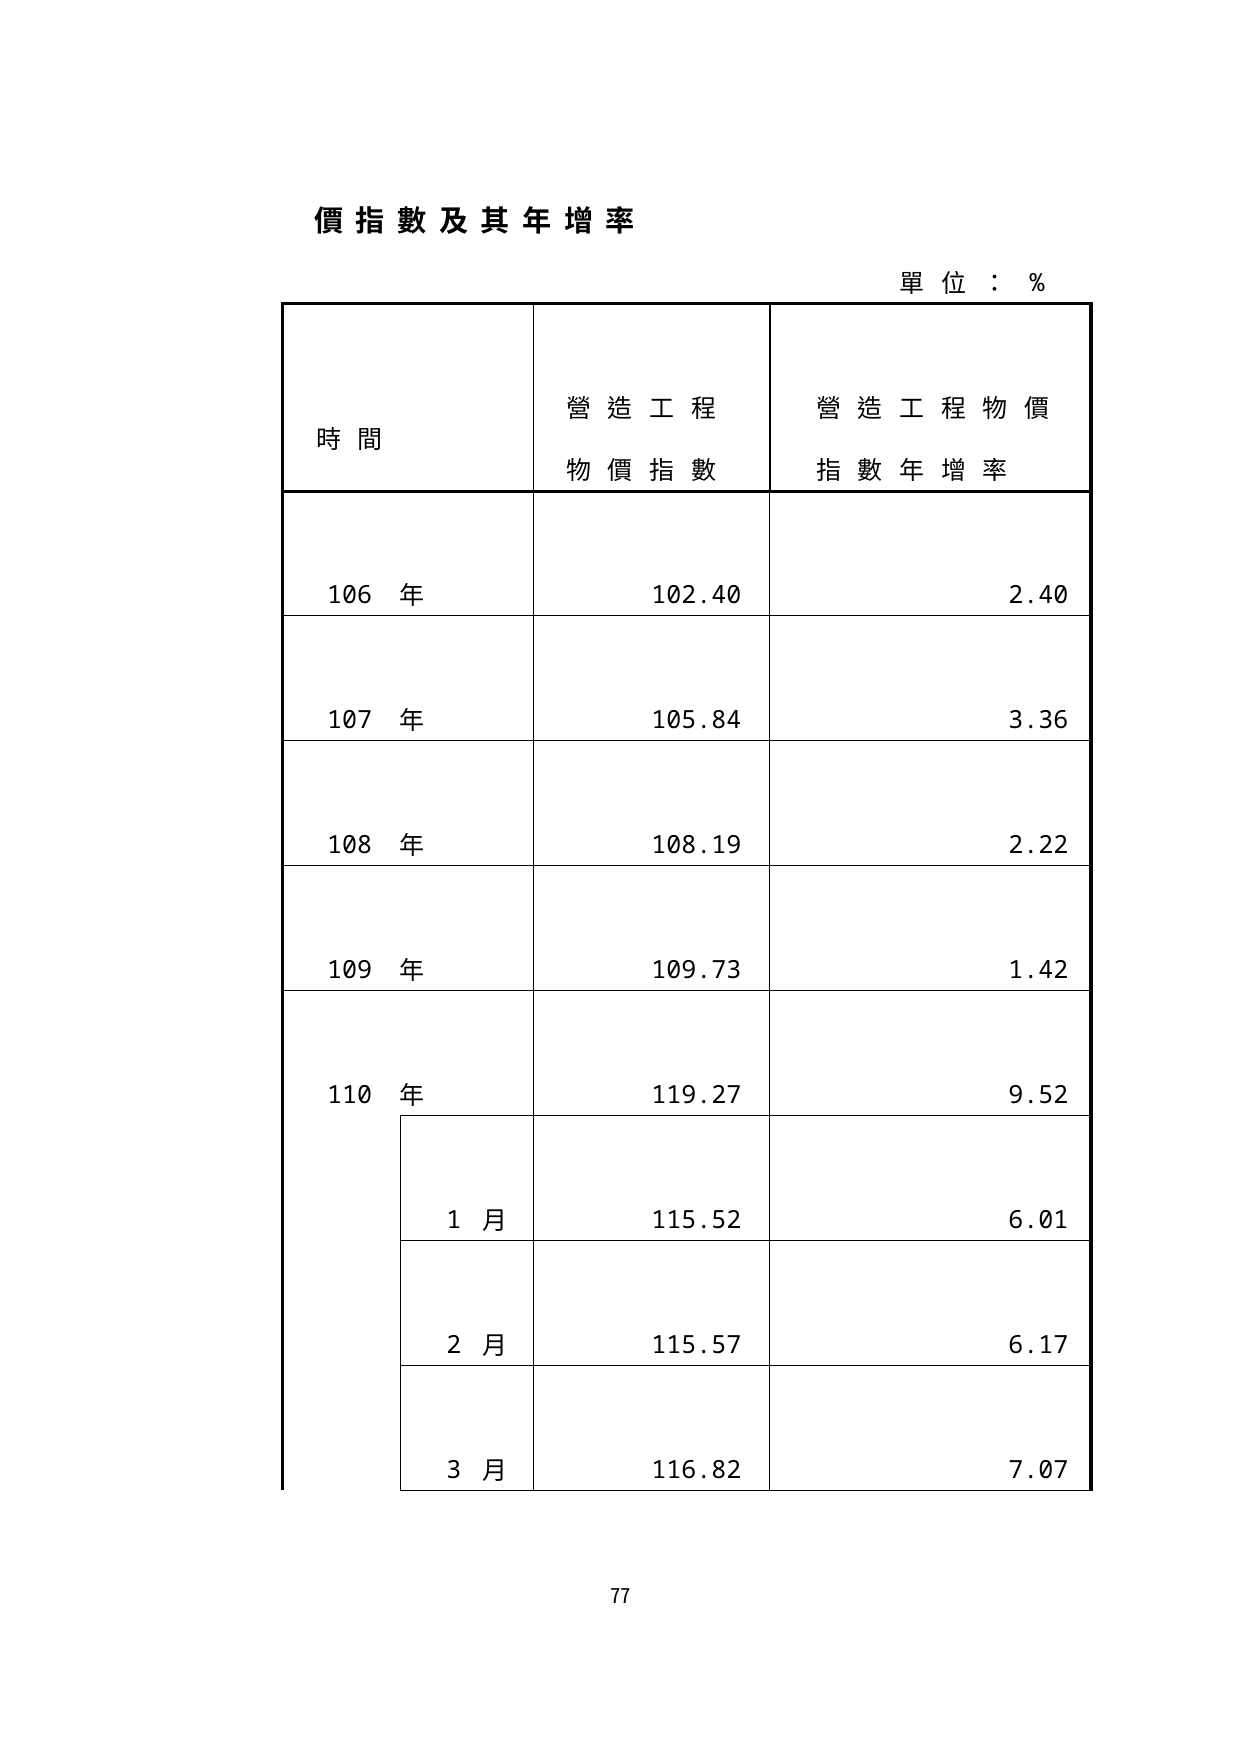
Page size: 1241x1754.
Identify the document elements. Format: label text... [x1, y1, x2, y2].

table_cell 102.40 [534, 493, 769, 615]
table_cell 109.73 [534, 866, 769, 990]
table_cell 2月 [401, 1241, 533, 1365]
table_cell 3.36 [770, 616, 1089, 740]
table_cell 108.19 [534, 741, 769, 865]
table_cell 9.52 [770, 991, 1089, 1115]
table_cell 3月 [401, 1366, 533, 1490]
table_cell 1.42 [770, 866, 1089, 990]
table_cell 106年 [284, 493, 533, 615]
table_cell 115.57 [534, 1241, 769, 1365]
table_cell 107年 [284, 616, 533, 740]
table_cell 110年 [284, 991, 533, 1115]
table_cell [284, 1115, 400, 1240]
table_cell 116.82 [534, 1366, 769, 1490]
table_cell 109年 [284, 866, 533, 990]
table_cell 108年 [284, 741, 533, 865]
table_cell 1月 [401, 1116, 533, 1240]
text 價指數及其年增率 [271, 177, 1058, 240]
text 單位：% [183, 240, 1058, 302]
table_header 營造工程物價指數 [534, 305, 769, 490]
table_cell 105.84 [534, 616, 769, 740]
table_cell [284, 1240, 400, 1365]
table_cell 6.01 [770, 1116, 1089, 1240]
table_cell 2.40 [770, 493, 1089, 615]
table_cell 7.07 [770, 1366, 1089, 1490]
table_cell 2.22 [770, 741, 1089, 865]
table_cell [284, 1365, 400, 1490]
table_header 時間 [284, 305, 533, 490]
table_cell 119.27 [534, 991, 769, 1115]
table_cell 115.52 [534, 1116, 769, 1240]
table_cell 6.17 [770, 1241, 1089, 1365]
table_header 營造工程物價指數年增率 [771, 305, 1089, 490]
